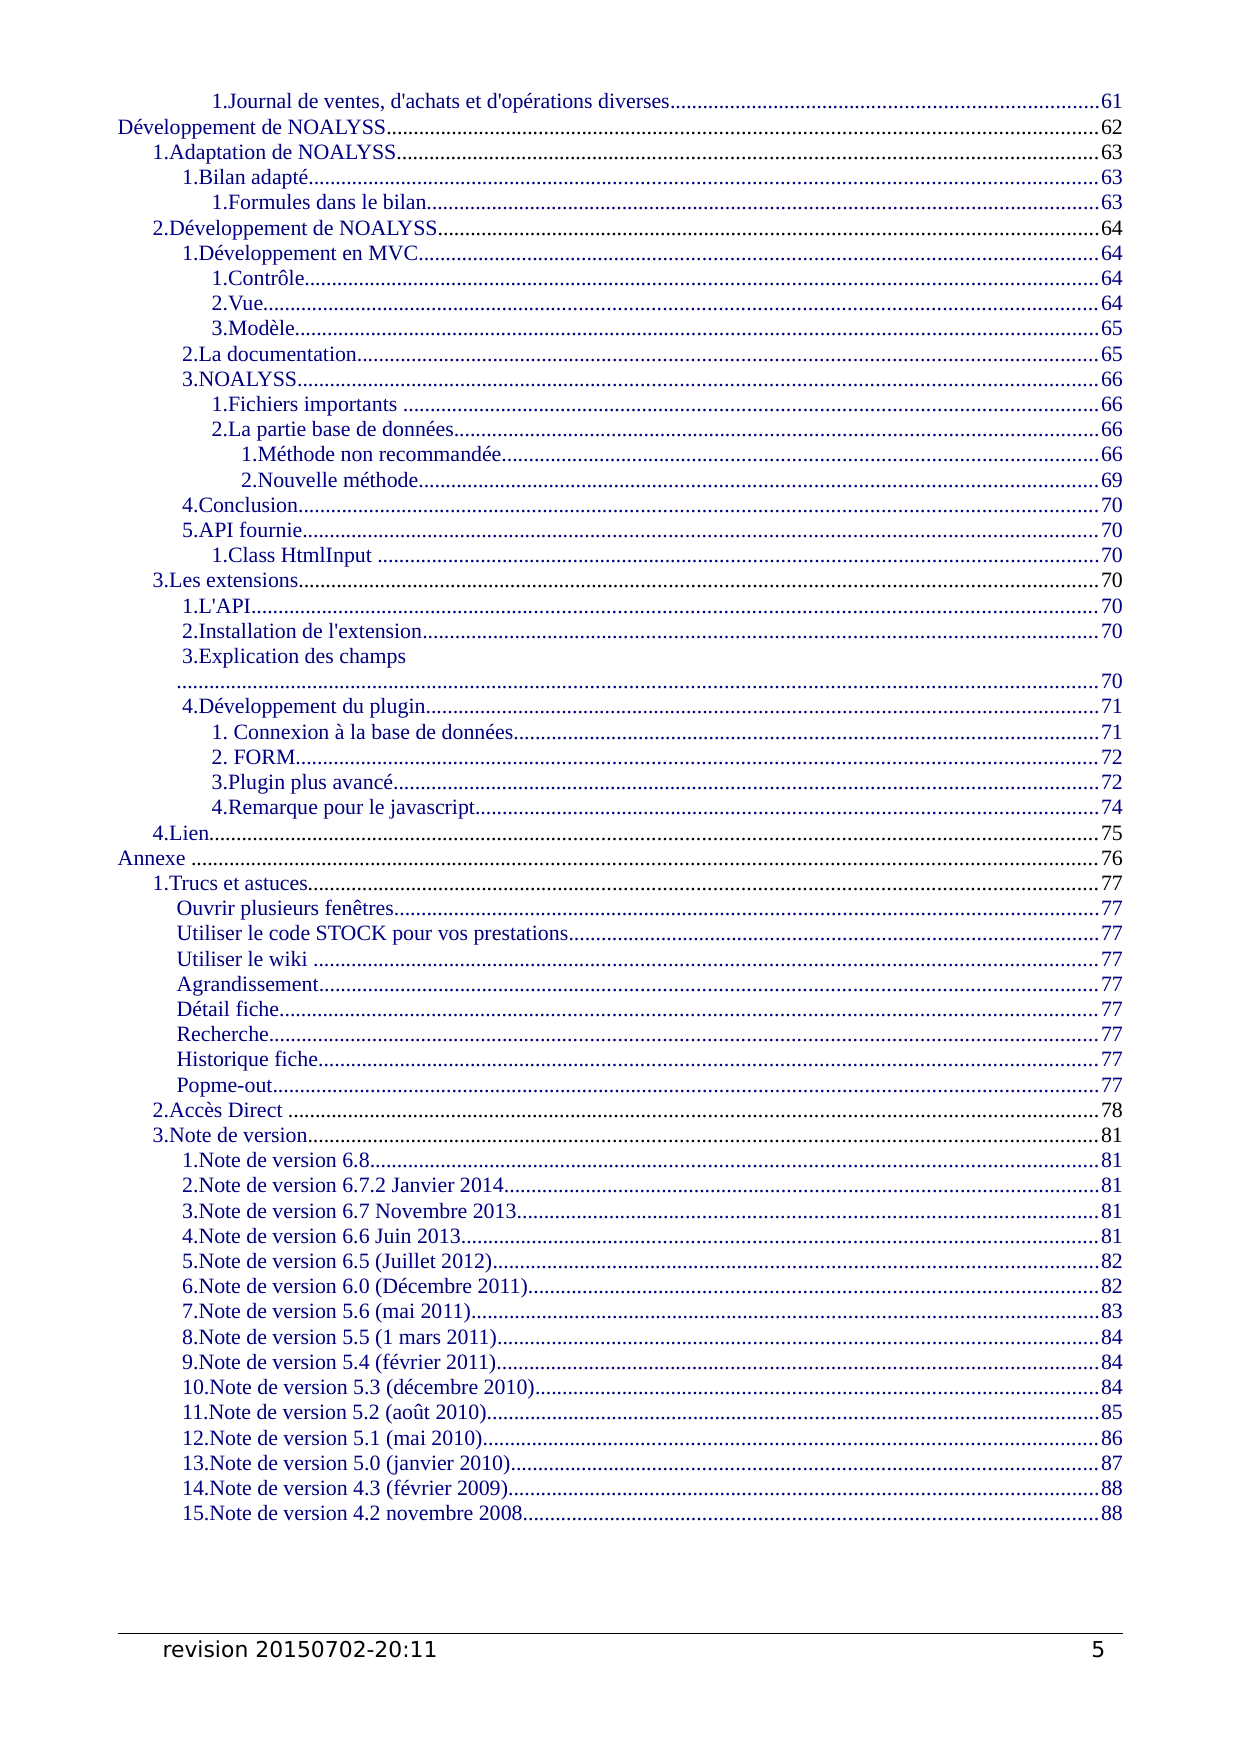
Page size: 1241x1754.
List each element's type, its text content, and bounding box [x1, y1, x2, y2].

text 1.Méthode non recommandée 66 [235, 441, 1123, 467]
text Recherche 77 [176, 1021, 1123, 1046]
text Annexe 76 [117, 845, 1123, 870]
text 1.Class HtmlInput 70 [206, 542, 1123, 567]
text 1.Formules dans le bilan 63 [206, 189, 1123, 214]
text 15.Note de version 4.2 novembre 2008 88 [176, 1500, 1123, 1525]
text Utiliser le wiki 77 [176, 946, 1123, 971]
text 2.Vue 64 [206, 290, 1123, 315]
text Développement de NOALYSS 62 [117, 114, 1123, 139]
text 7.Note de version 5.6 (mai 2011) 83 [176, 1298, 1123, 1324]
text 4.Lien 75 [147, 819, 1123, 845]
text 1.Bilan adapté 63 [176, 164, 1123, 189]
text Historique fiche 77 [176, 1046, 1123, 1072]
text 1.L'API 70 [176, 593, 1123, 618]
text 3.NOALYSS 66 [176, 366, 1123, 391]
text 13.Note de version 5.0 (janvier 2010) 87 [176, 1450, 1123, 1475]
text 2.La partie base de données 66 [206, 416, 1123, 441]
text 2.La documentation 65 [176, 341, 1123, 366]
text 5.Note de version 6.5 (Juillet 2012) 82 [176, 1248, 1123, 1273]
text 2.Accès Direct 78 [147, 1097, 1123, 1122]
text 5.API fournie 70 [176, 517, 1123, 542]
text 3.Note de version 6.7 Novembre 2013 81 [176, 1198, 1123, 1223]
text 4.Développement du plugin 71 [176, 693, 1123, 719]
text Détail fiche 77 [176, 996, 1123, 1021]
text 4.Remarque pour le javascript 74 [206, 794, 1123, 819]
text 10.Note de version 5.3 (décembre 2010) 84 [176, 1374, 1123, 1399]
text 12.Note de version 5.1 (mai 2010) 86 [176, 1424, 1123, 1450]
text 3.Les extensions 70 [147, 567, 1123, 593]
text 3.Modèle 65 [206, 315, 1123, 341]
text 8.Note de version 5.5 (1 mars 2011) 84 [176, 1324, 1123, 1349]
text 3.Note de version 81 [147, 1122, 1123, 1147]
text 1.Adaptation de NOALYSS 63 [147, 139, 1123, 164]
text 2.Note de version 6.7.2 Janvier 2014 81 [176, 1172, 1123, 1198]
text 11.Note de version 5.2 (août 2010) 85 [176, 1399, 1123, 1424]
text 3.Plugin plus avancé 72 [206, 769, 1123, 794]
text 1.Journal de ventes, d'achats et d'opérations diverses 61 [206, 88, 1123, 114]
text 1.Trucs et astuces 77 [147, 870, 1123, 895]
text 1.Note de version 6.8 81 [176, 1147, 1123, 1172]
text 1. Connexion à la base de données 71 [206, 719, 1123, 744]
text Popme-out 77 [176, 1072, 1123, 1097]
text 2. FORM 72 [206, 744, 1123, 769]
text 14.Note de version 4.3 (février 2009) 88 [176, 1475, 1123, 1500]
text 4.Conclusion 70 [176, 492, 1123, 517]
text 2.Nouvelle méthode 69 [235, 467, 1123, 492]
text Utiliser le code STOCK pour vos prestations 77 [176, 920, 1123, 946]
text 2.Installation de l'extension 70 [176, 618, 1123, 643]
text 3.Explication des champs 70 [176, 643, 1123, 693]
text 6.Note de version 6.0 (Décembre 2011) 82 [176, 1273, 1123, 1298]
text Ouvrir plusieurs fenêtres 77 [176, 895, 1123, 920]
text 1.Fichiers importants 66 [206, 391, 1123, 416]
text 2.Développement de NOALYSS 64 [147, 214, 1123, 240]
text 4.Note de version 6.6 Juin 2013 81 [176, 1223, 1123, 1248]
text 9.Note de version 5.4 (février 2011) 84 [176, 1349, 1123, 1374]
text 1.Contrôle 64 [206, 265, 1123, 290]
text Agrandissement 77 [176, 971, 1123, 996]
text 1.Développement en MVC 64 [176, 240, 1123, 265]
